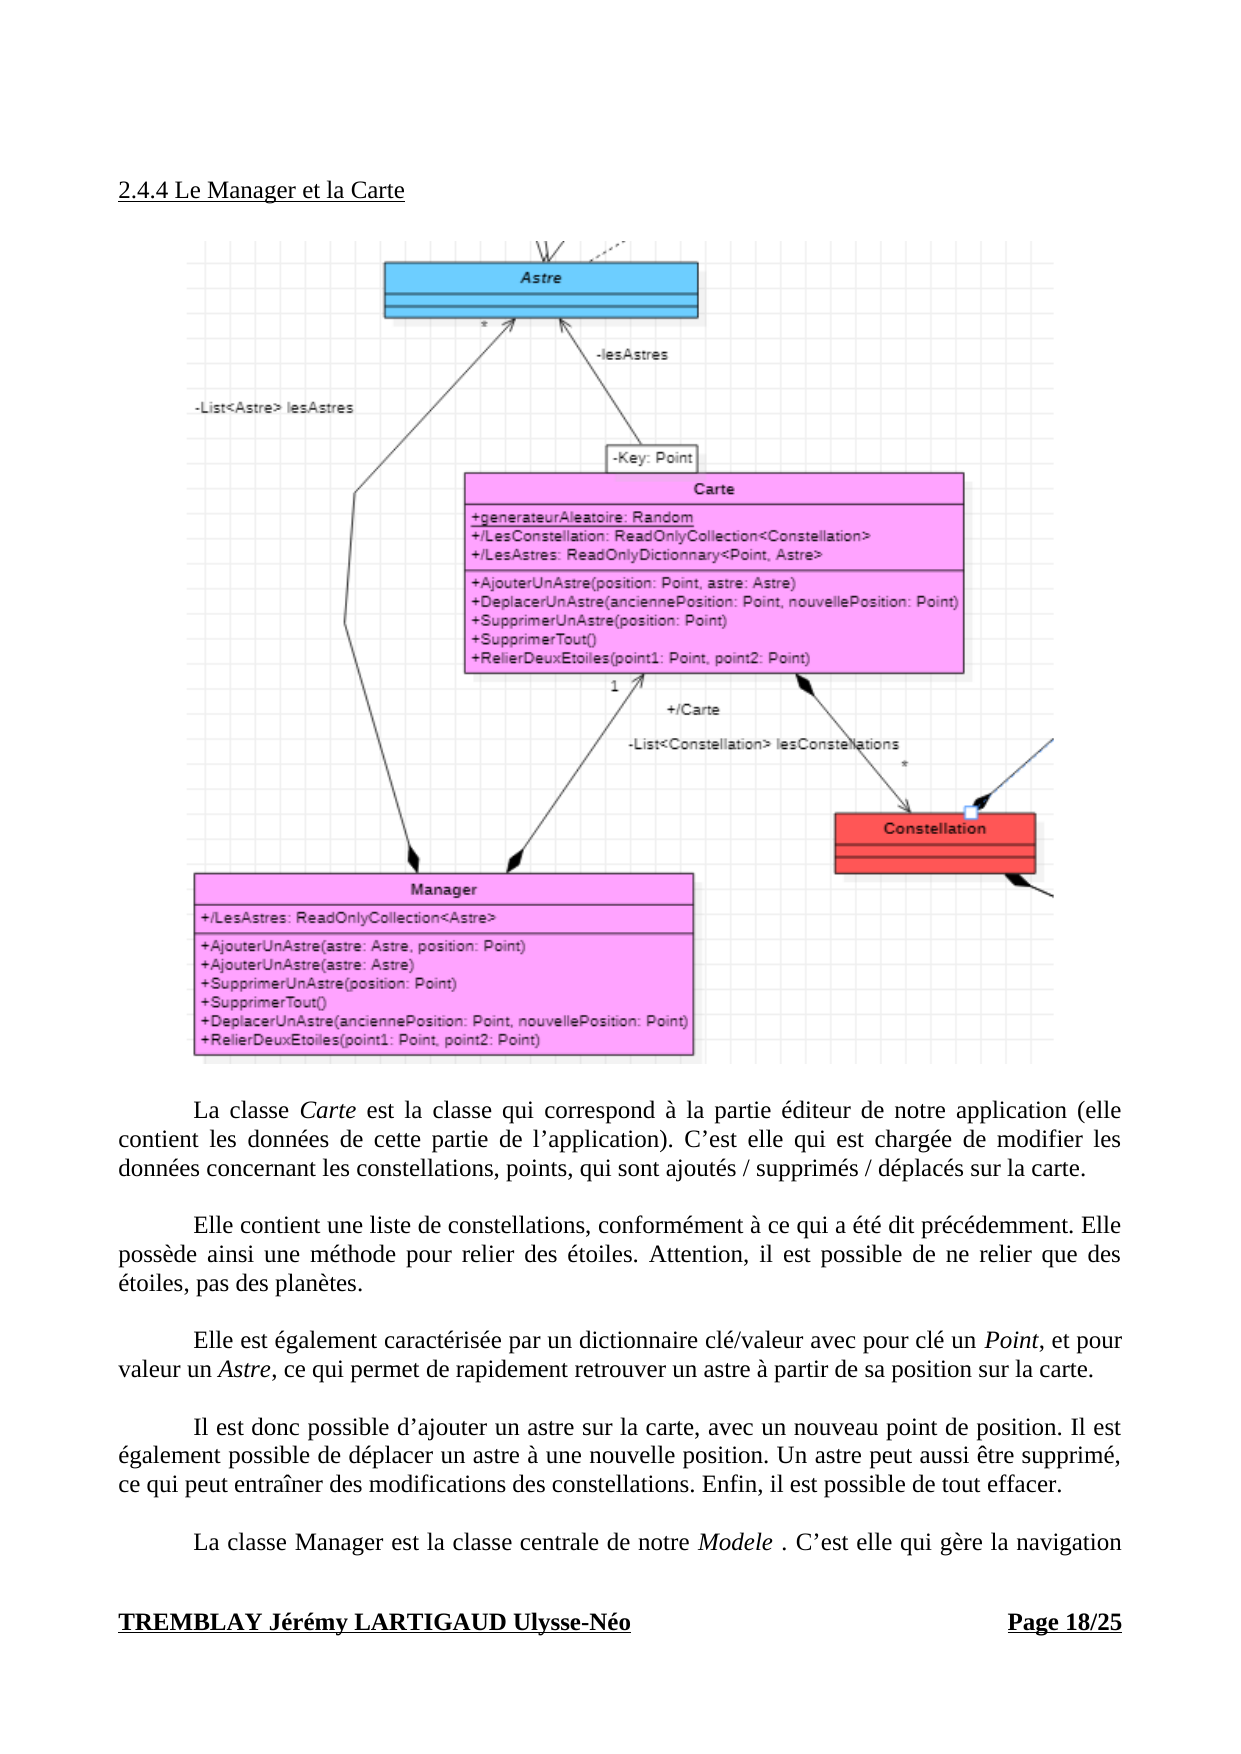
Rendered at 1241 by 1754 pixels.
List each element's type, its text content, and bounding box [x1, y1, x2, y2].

text La classe Carte est la classe qui correspond à la partie éditeur de notre application (elle contient les données de cette partie de l’application). C’est elle qui est chargée de modifier les données concernant les constellations, points, qui sont ajoutés / supprimés / déplacés sur la carte. [118, 1096, 1122, 1182]
text La classe Manager est la classe centrale de notre Modele . C’est elle qui gère la navigation [118, 1527, 1122, 1556]
text Elle contient une liste de constellations, conformément à ce qui a été dit précédemment. Elle possède ainsi une méthode pour relier des étoiles. Attention, il est possible de ne relier que des étoiles, pas des planètes. [118, 1211, 1122, 1297]
text 2.4.4 Le Manager et la Carte [118, 176, 1122, 204]
picture [186, 241, 1054, 1064]
text Elle est également caractérisée par un dictionnaire clé/valeur avec pour clé un Point, et pour valeur un Astre, ce qui permet de rapidement retrouver un astre à partir de sa position sur la carte. [118, 1326, 1122, 1383]
text Il est donc possible d’ajouter un astre sur la carte, avec un nouveau point de position. Il est également possible de déplacer un astre à une nouvelle position. Un astre peut aussi être supprimé, ce qui peut entraîner des modifications des constellations. Enfin, il est possible de tout effacer. [118, 1412, 1122, 1498]
